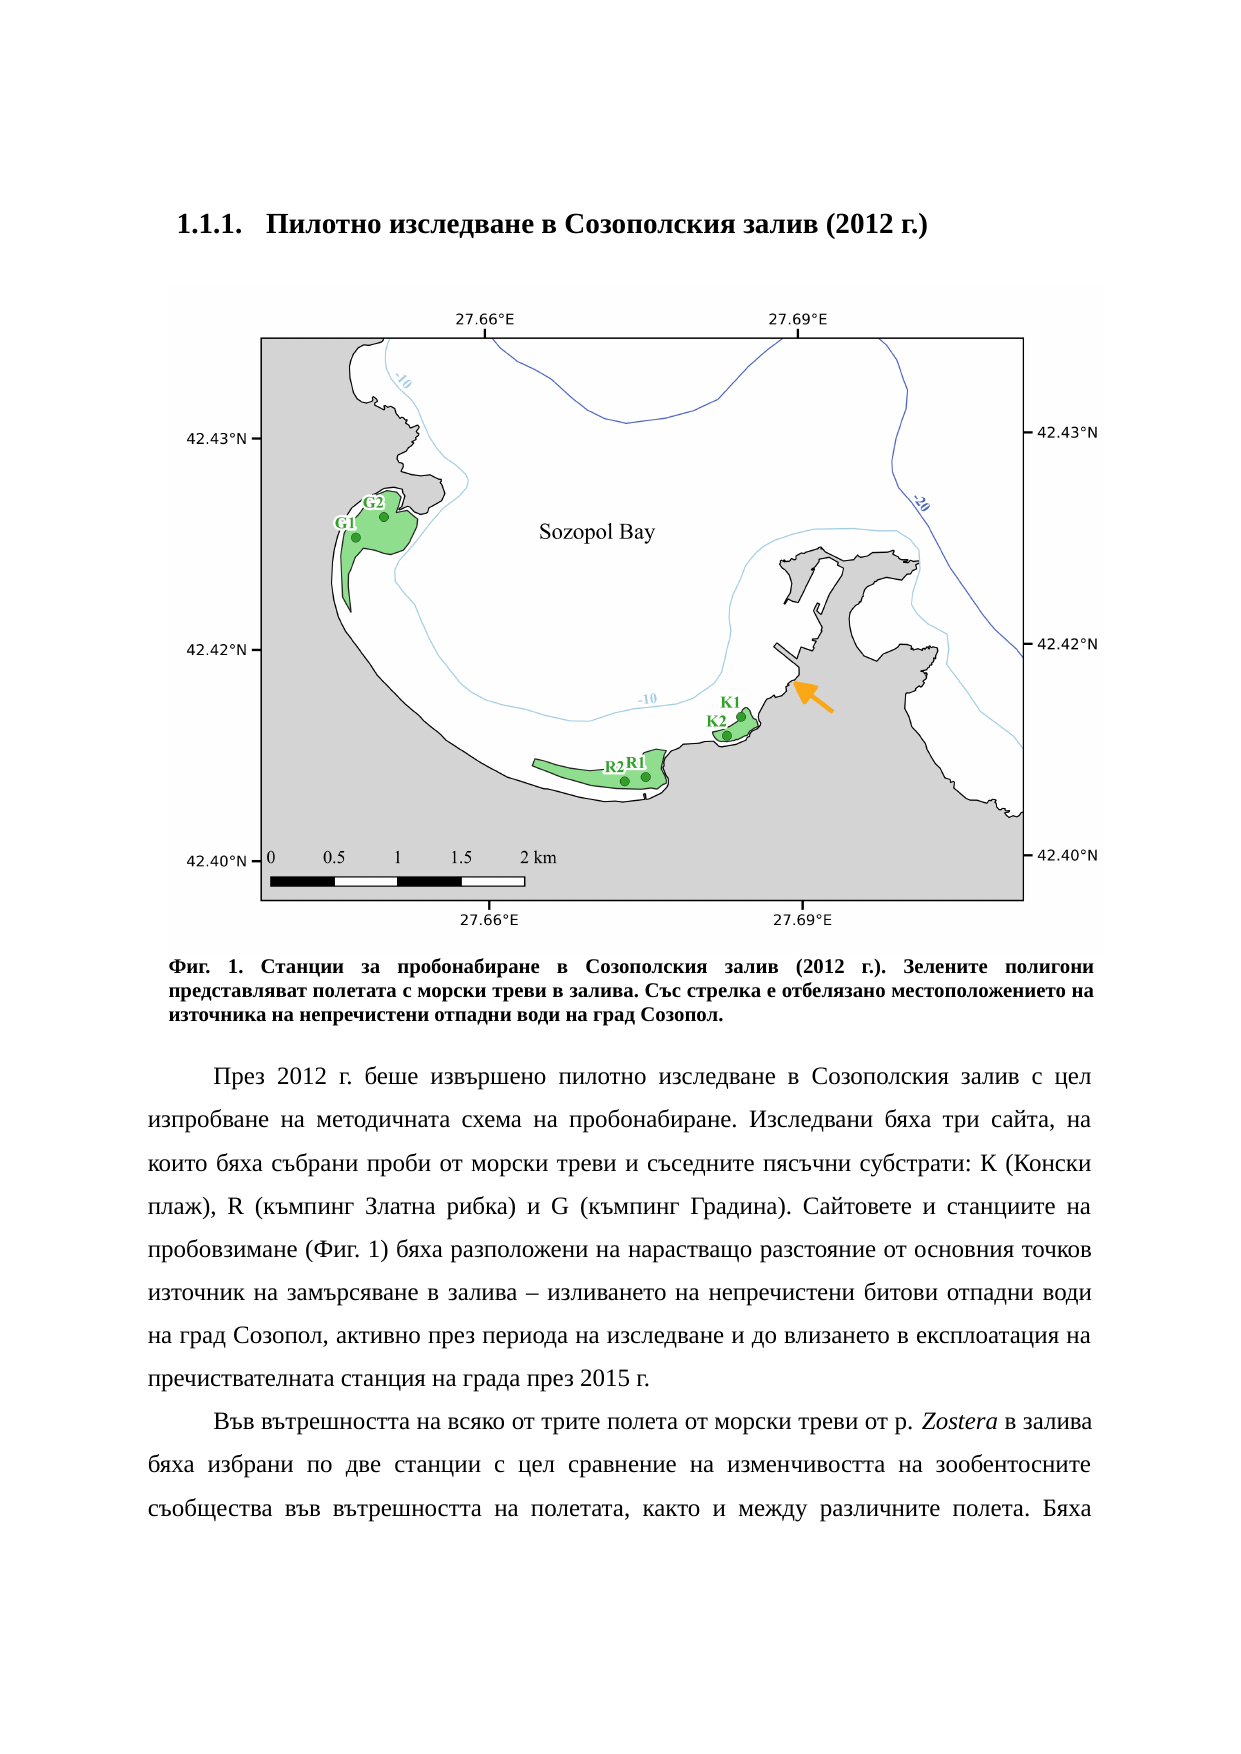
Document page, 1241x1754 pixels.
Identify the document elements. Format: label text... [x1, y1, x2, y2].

text Фиг. 1. Станции за пробонабиране в Созополския залив (2012 г.). Зелените полигони представляват полетата с морски треви в залива. Със стрелка е отбелязано местоположението на източника на непречистени отпадни води на град Созопол. [168, 954, 1096, 1026]
picture [168, 285, 1105, 954]
text Във вътрешността на всяко от трите полета от морски треви от р. Zostera в залива бяха избрани по две станции с цел сравнение на изменчивостта на зообентосните съобщества във вътрешността на полетата, както и между различните полета. Бяха [148, 1406, 1093, 1521]
subtitle Пилотно изследване в Созополския залив (2012 г.) [242, 207, 1093, 240]
text През 2012 г. беше извършено пилотно изследване в Созополския залив с цел изпробване на методичната схема на пробонабиране. Изследвани бяха три сайта, на които бяха събрани проби от морски треви и съседните пясъчни субстрати: К (Конски плаж), R (къмпинг Златна рибка) и G (къмпинг Градина). Сайтовете и станциите на пробовзимане (Фиг. 1) бяха разположени на нарастващо разстояние от основния точков източник на замърсяване в залива – изливането на непречистени битови отпадни води на град Созопол, активно през периода на изследване и до влизането в експлоатация на пречиствателната станция на града през 2015 г. [148, 1061, 1093, 1392]
